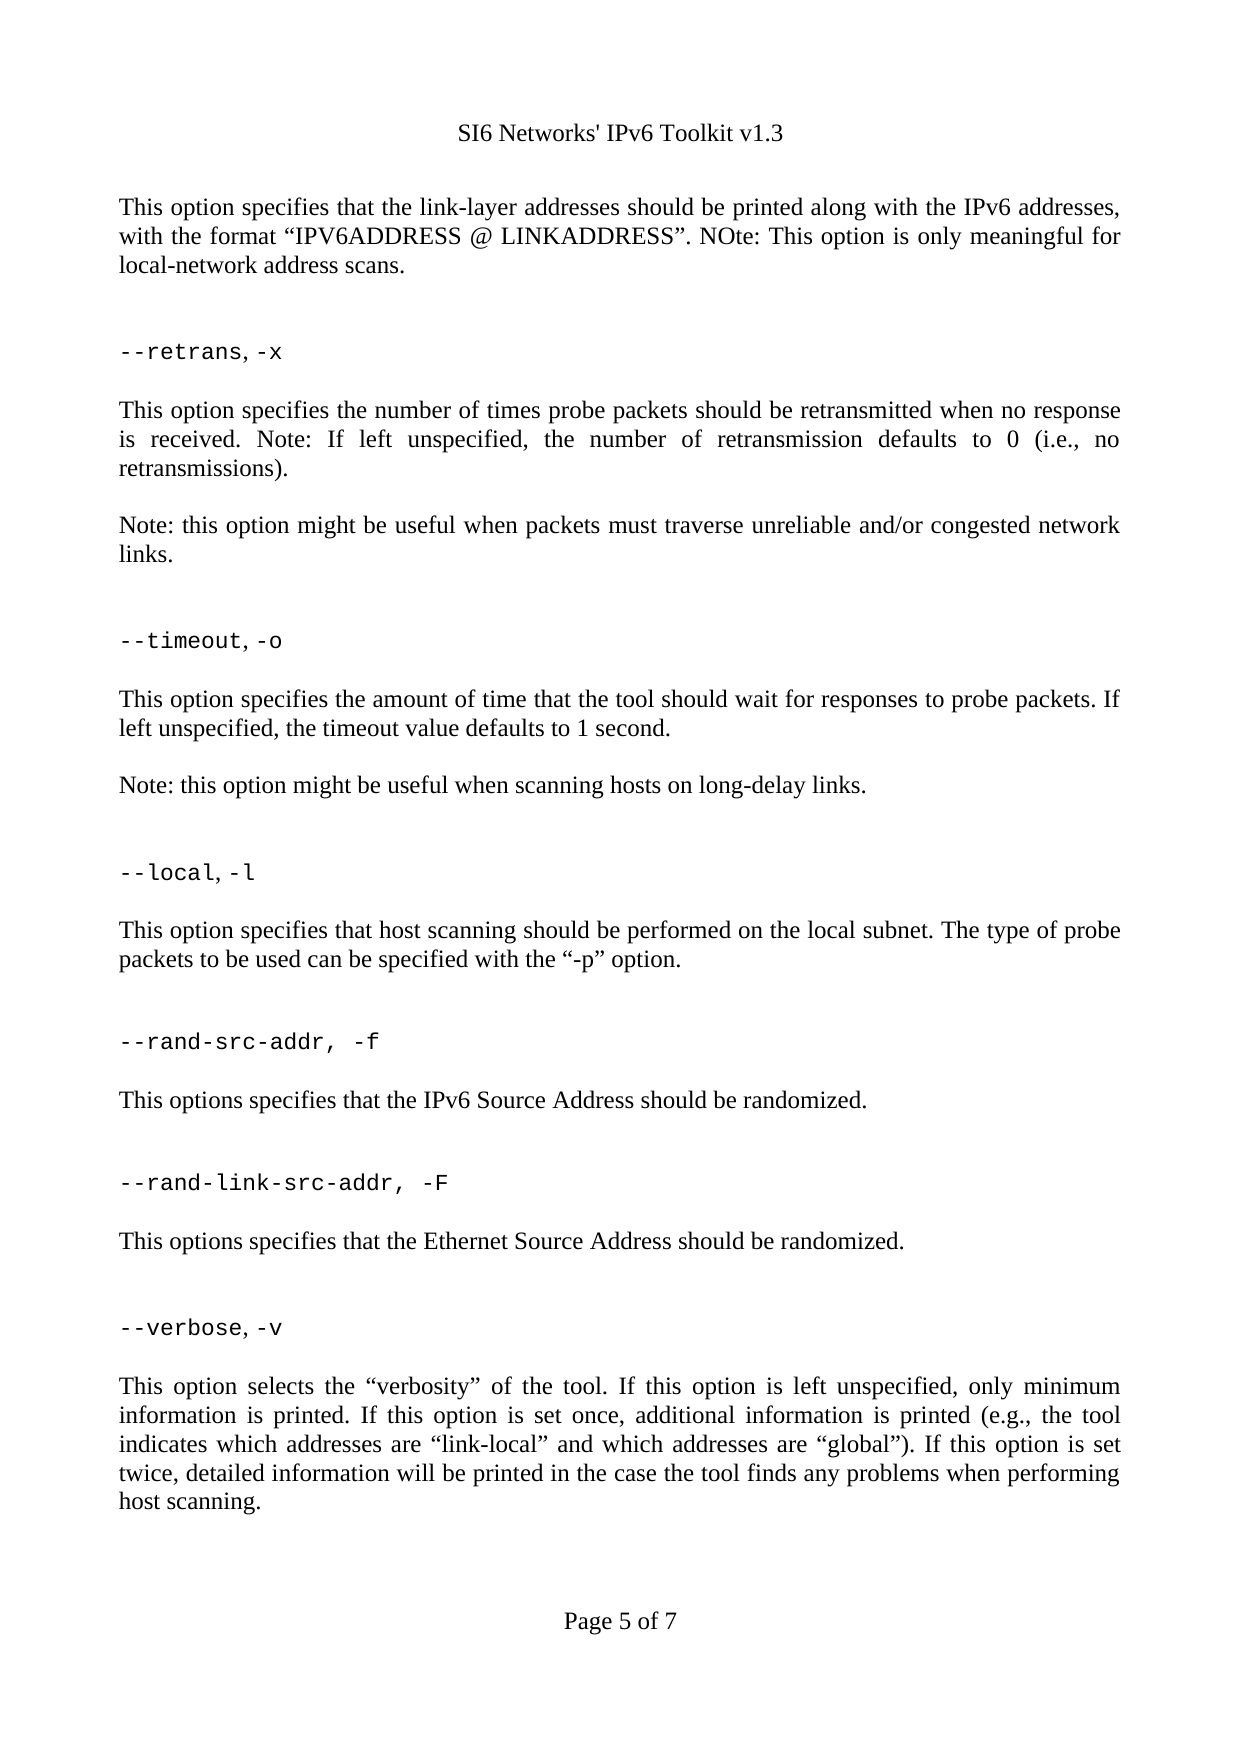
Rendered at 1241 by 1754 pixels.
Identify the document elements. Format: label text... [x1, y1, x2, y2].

text This option specifies that host scanning should be performed on the local subnet. The type of probe packets to be used can be specified with the “-p” option. [118, 916, 1122, 973]
text --rand-link-src-addr, -F [118, 1171, 1122, 1197]
text --retrans, -x [118, 336, 1122, 366]
text This option specifies the number of times probe packets should be retransmitted when no response is received. Note: If left unspecified, the number of retransmission defaults to 0 (i.e., no retransmissions). [118, 395, 1122, 481]
text --verbose, -v [118, 1312, 1122, 1343]
text --timeout, -o [118, 625, 1122, 655]
text This option specifies the amount of time that the tool should wait for responses to probe packets. If left unspecified, the timeout value defaults to 1 second. [118, 684, 1122, 742]
text --rand-src-addr, -f [118, 1031, 1122, 1056]
text --local, -l [118, 857, 1122, 887]
text Note: this option might be useful when scanning hosts on long-delay links. [118, 770, 1122, 799]
text Note: this option might be useful when packets must traverse unreliable and/or congested network links. [118, 510, 1122, 568]
text This option selects the “verbosity” of the tool. If this option is left unspecified, only minimum information is printed. If this option is set once, additional information is printed (e.g., the tool indicates which addresses are “link-local” and which addresses are “global”). If this option is set twice, detailed information will be printed in the case the tool finds any problems when performing host scanning. [118, 1371, 1122, 1515]
text This option specifies that the link-layer addresses should be printed along with the IPv6 addresses, with the format “IPV6ADDRESS @ LINKADDRESS”. NOte: This option is only meaningful for local-network address scans. [118, 192, 1122, 279]
text This options specifies that the Ethernet Source Address should be randomized. [118, 1226, 1122, 1255]
text This options specifies that the IPv6 Source Address should be randomized. [118, 1085, 1122, 1114]
